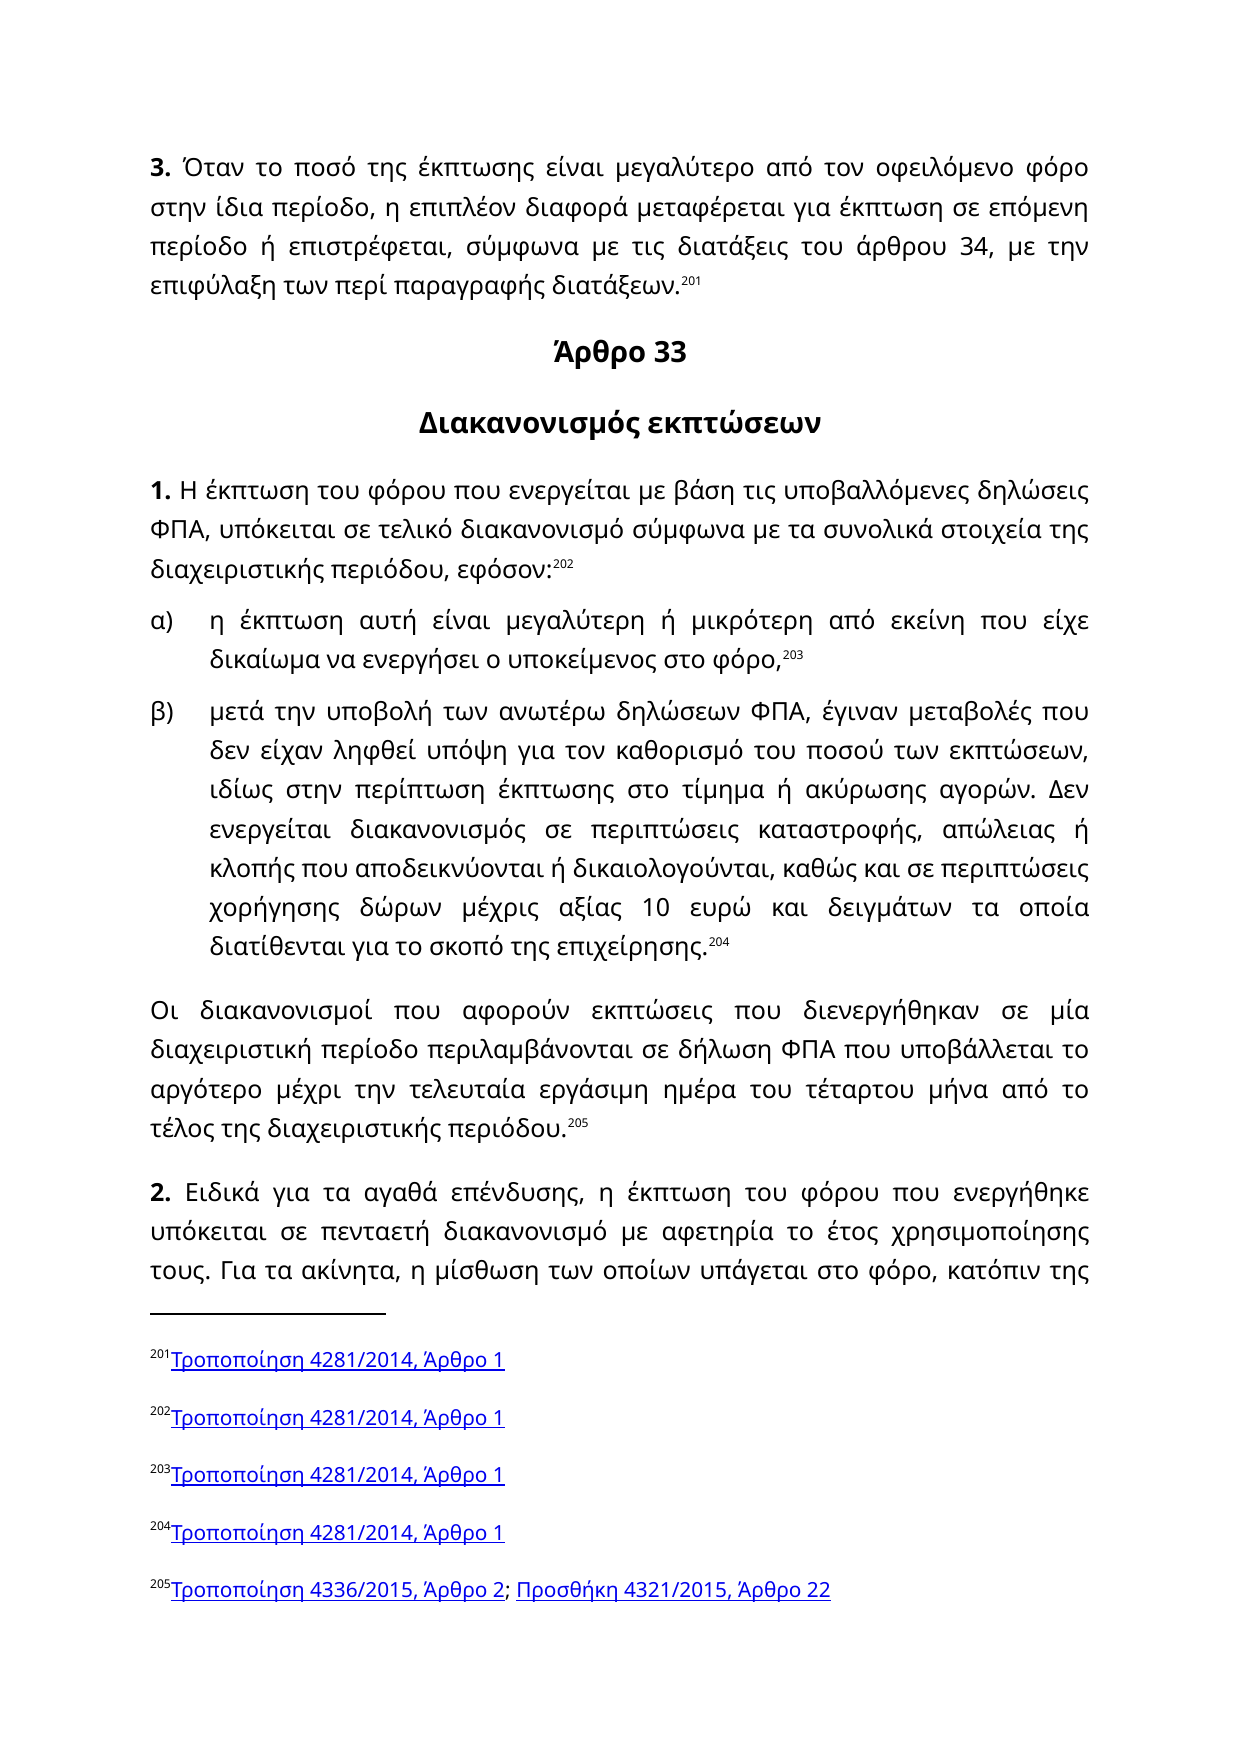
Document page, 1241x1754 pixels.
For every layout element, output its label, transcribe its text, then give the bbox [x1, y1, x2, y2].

text 2. Ειδικά για τα αγαθά επένδυσης, η έκπτωση του φόρου που ενεργήθηκε υπόκειται σε πενταετή διακανονισμό με αφετηρία το έτος χρησιμοποίησης τους. Για τα ακίνητα, η μίσθωση των οποίων υπάγεται στο φόρο, κατόπιν της [150, 1174, 1090, 1287]
subtitle Διακανονισμός εκπτώσεων [150, 402, 1090, 442]
text Τροποποίηση 4336/2015, Άρθρο 2; Προσθήκη 4321/2015, Άρθρο 22 [150, 1576, 1090, 1604]
subtitle Άρθρο 33 [150, 332, 1090, 371]
text Τροποποίηση 4281/2014, Άρθρο 1 [150, 1345, 1090, 1373]
text Οι διακανονισμοί που αφορούν εκπτώσεις που διενεργήθηκαν σε μία διαχειριστική περίοδο περιλαμβάνονται σε δήλωση ΦΠΑ που υποβάλλεται το αργότερο μέχρι την τελευταία εργάσιμη ημέρα του τέταρτου μήνα από το τέλος της διαχειριστικής περιόδου. [150, 993, 1090, 1144]
text Τροποποίηση 4281/2014, Άρθρο 1 [150, 1518, 1090, 1546]
list α) η έκπτωση αυτή είναι μεγαλύτερη ή μικρότερη από εκείνη που είχε δικαίωμα να ενεργήσει ο υποκείμενος στο φόρο, [150, 603, 1090, 676]
text Τροποποίηση 4281/2014, Άρθρο 1 [150, 1460, 1090, 1489]
text 1. Η έκπτωση του φόρου που ενεργείται με βάση τις υποβαλλόμενες δηλώσεις ΦΠΑ, υπόκειται σε τελικό διακανονισμό σύμφωνα με τα συνολικά στοιχεία της διαχειριστικής περιόδου, εφόσον: [150, 473, 1090, 585]
text 3. Όταν το ποσό της έκπτωσης είναι μεγαλύτερο από τον οφειλόμενο φόρο στην ίδια περίοδο, η επιπλέον διαφορά μεταφέρεται για έκπτωση σε επόμενη περίοδο ή επιστρέφεται, σύμφωνα με τις διατάξεις του άρθρου 34, με την επιφύλαξη των περί παραγραφής διατάξεων. [150, 150, 1090, 302]
list β) μετά την υποβολή των ανωτέρω δηλώσεων ΦΠΑ, έγιναν μεταβολές που δεν είχαν ληφθεί υπόψη για τον καθορισμό του ποσού των εκπτώσεων, ιδίως στην περίπτωση έκπτωσης στο τίμημα ή ακύρωσης αγορών. Δεν ενεργείται διακανονισμός σε περιπτώσεις καταστροφής, απώλειας ή κλοπής που αποδεικνύονται ή δικαιολογούνται, καθώς και σε περιπτώσεις χορήγησης δώρων μέχρις αξίας 10 ευρώ και δειγμάτων τα οποία διατίθενται για το σκοπό της επιχείρησης. [150, 694, 1090, 963]
text Τροποποίηση 4281/2014, Άρθρο 1 [150, 1403, 1090, 1431]
